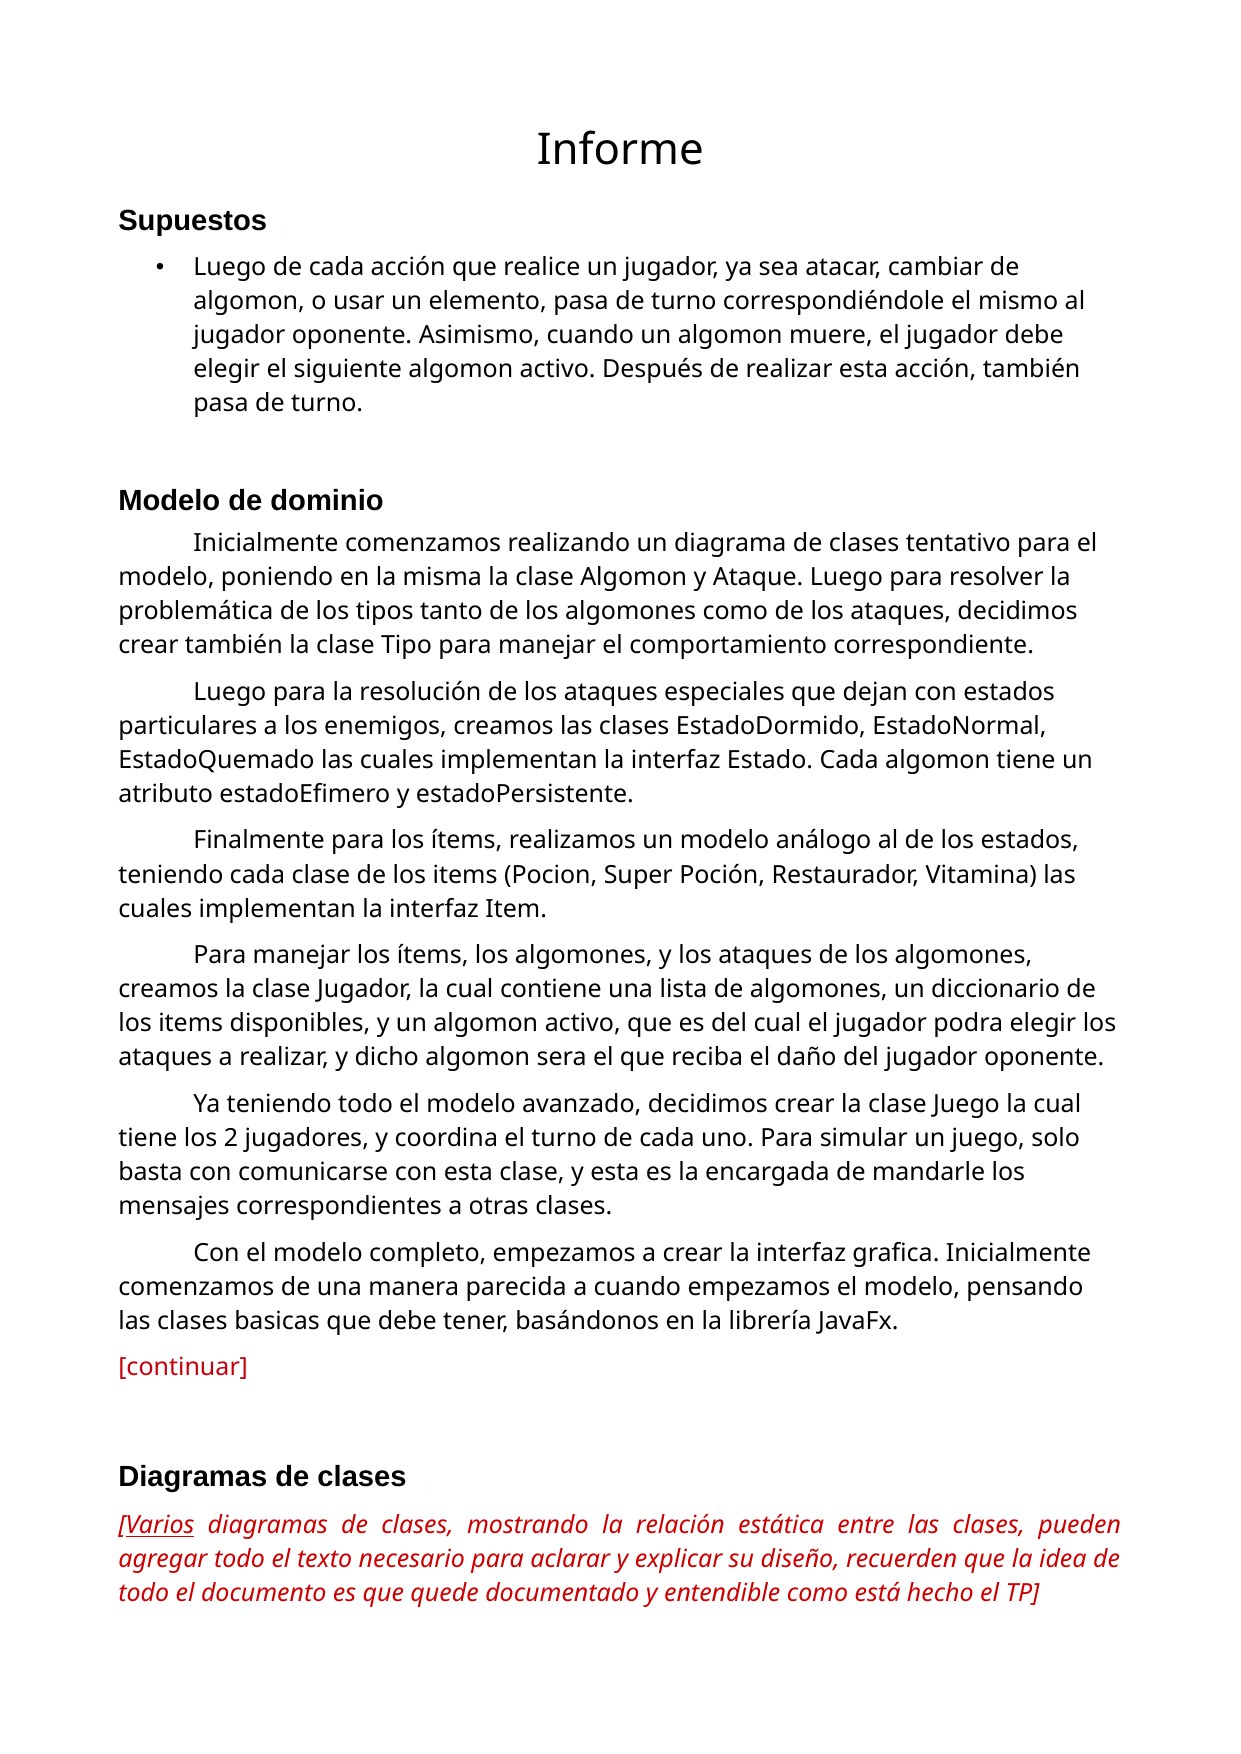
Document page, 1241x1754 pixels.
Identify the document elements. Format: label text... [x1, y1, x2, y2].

text Ya teniendo todo el modelo avanzado, decidimos crear la clase Juego la cual tiene los 2 jugadores, y coordina el turno de cada uno. Para simular un juego, solo basta con comunicarse con esta clase, y esta es la encargada de mandarle los mensajes correspondientes a otras clases. [118, 1086, 1122, 1222]
list Luego de cada acción que realice un jugador, ya sea atacar, cambiar de algomon, o usar un elemento, pasa de turno correspondiéndole el mismo al jugador oponente. Asimismo, cuando un algomon muere, el jugador debe elegir el siguiente algomon activo. Después de realizar esta acción, también pasa de turno. [156, 249, 1122, 419]
text [continuar] [118, 1349, 1122, 1383]
subtitle Supuestos [118, 203, 1122, 236]
text Luego para la resolución de los ataques especiales que dejan con estados particulares a los enemigos, creamos las clases EstadoDormido, EstadoNormal, EstadoQuemado las cuales implementan la interfaz Estado. Cada algomon tiene un atributo estadoEfimero y estadoPersistente. [118, 673, 1122, 810]
subtitle Diagramas de clases [118, 1459, 1122, 1498]
text Para manejar los ítems, los algomones, y los ataques de los algomones, creamos la clase Jugador, la cual contiene una lista de algomones, un diccionario de los items disponibles, y un algomon activo, que es del cual el jugador podra elegir los ataques a realizar, y dicho algomon sera el que reciba el daño del jugador oponente. [118, 937, 1122, 1073]
text Con el modelo completo, empezamos a crear la interfaz grafica. Inicialmente comenzamos de una manera parecida a cuando empezamos el modelo, pensando las clases basicas que debe tener, basándonos en la librería JavaFx. [118, 1234, 1122, 1337]
text [Varios diagramas de clases, mostrando la relación estática entre las clases, pueden agregar todo el texto necesario para aclarar y explicar su diseño, recuerden que la idea de todo el documento es que quede documentado y entendible como está hecho el TP] [118, 1507, 1122, 1609]
title Informe [118, 118, 1122, 178]
subtitle Modelo de dominio [118, 483, 1122, 516]
text Finalmente para los ítems, realizamos un modelo análogo al de los estados, teniendo cada clase de los items (Pocion, Super Poción, Restaurador, Vitamina) las cuales implementan la interfaz Item. [118, 822, 1122, 924]
text Inicialmente comenzamos realizando un diagrama de clases tentativo para el modelo, poniendo en la misma la clase Algomon y Ataque. Luego para resolver la problemática de los tipos tanto de los algomones como de los ataques, decidimos crear también la clase Tipo para manejar el comportamiento correspondiente. [118, 525, 1122, 661]
